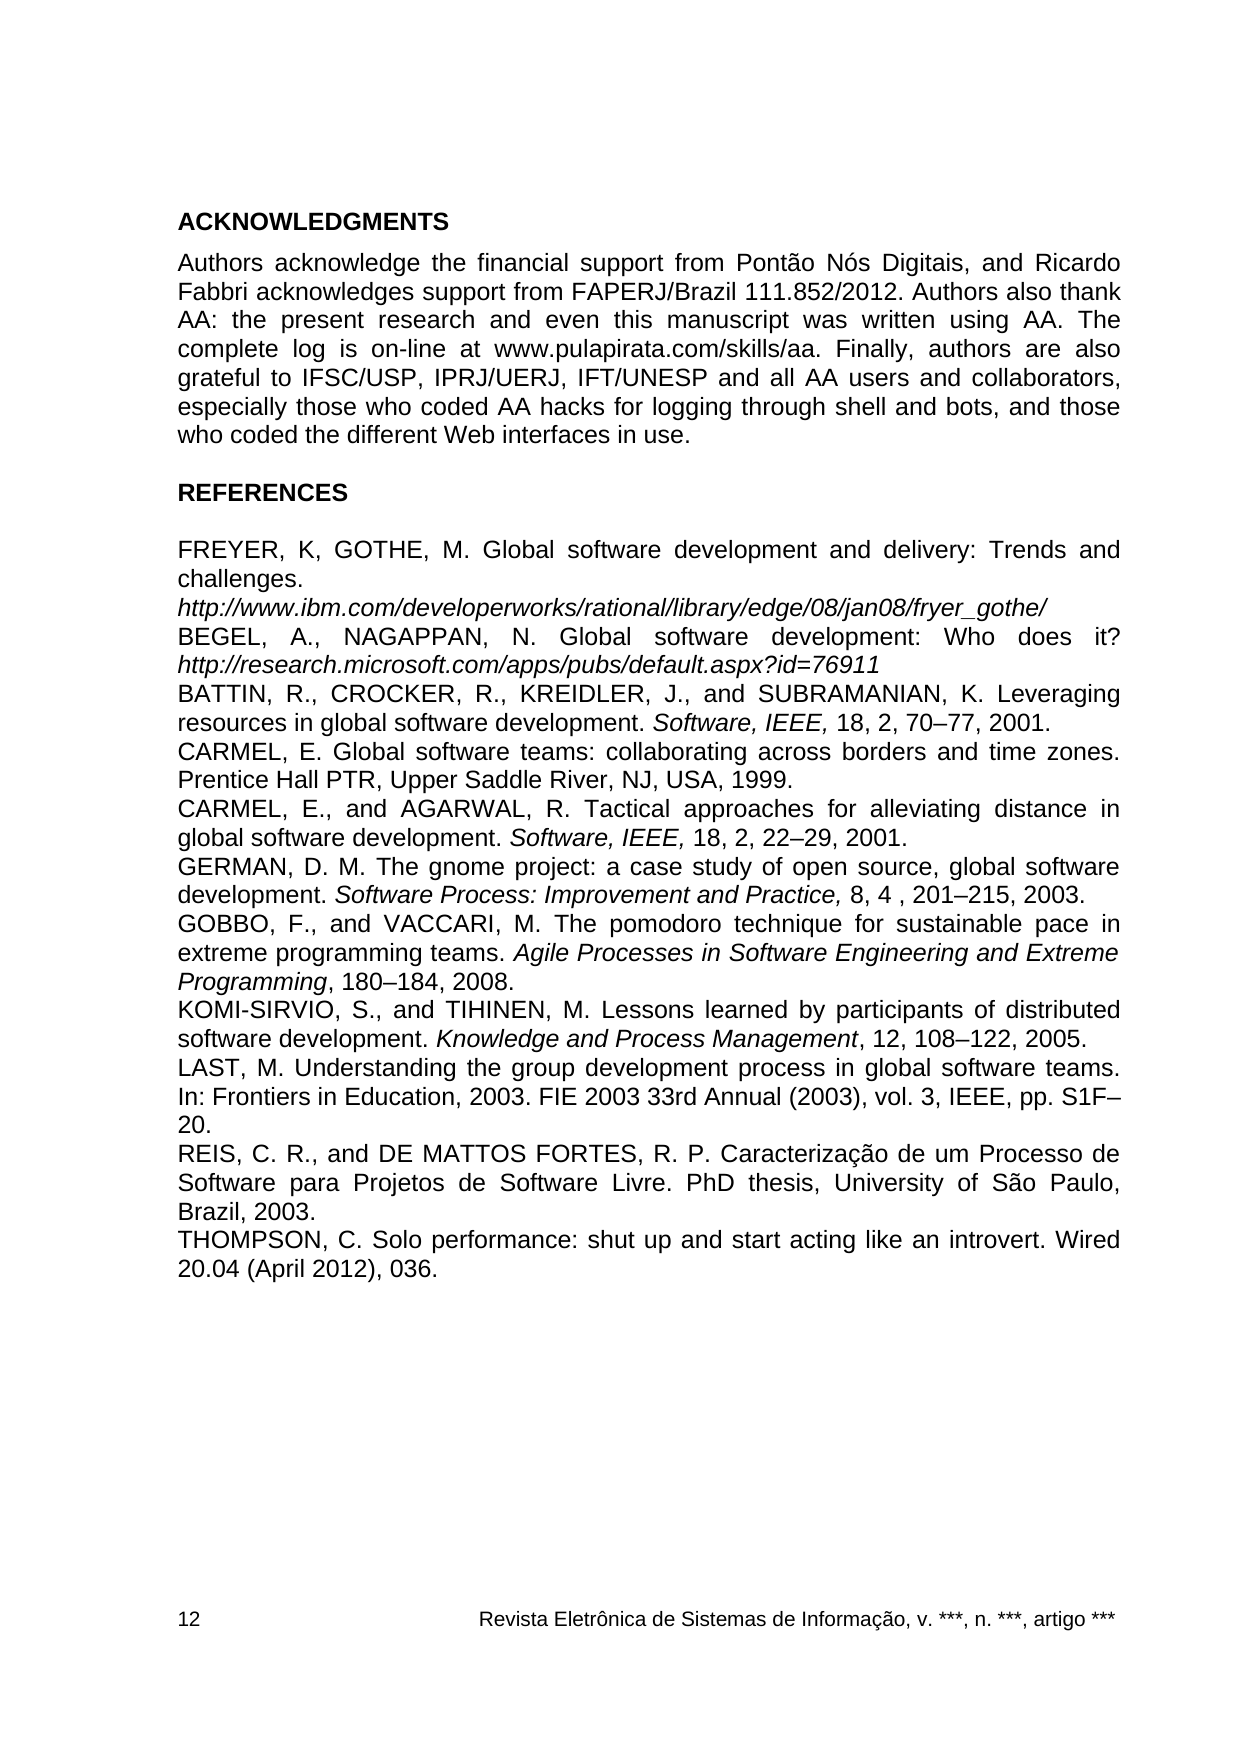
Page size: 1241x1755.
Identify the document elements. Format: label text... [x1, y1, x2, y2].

text KOMI-SIRVIO, S., and TIHINEN, M. Lessons learned by participants of distributed software development. Knowledge and Process Management, 12, 108–122, 2005. [177, 995, 1122, 1053]
text REIS, C. R., and DE MATTOS FORTES, R. P. Caracterização de um Processo de Software para Projetos de Software Livre. PhD thesis, University of São Paulo, Brazil, 2003. [177, 1139, 1122, 1225]
text Authors acknowledge the financial support from Pontão Nós Digitais, and Ricardo Fabbri acknowledges support from FAPERJ/Brazil 111.852/2012. Authors also thank AA: the present research and even this manuscript was written using AA. The complete log is on-line at www.pulapirata.com/skills/aa. Finally, authors are also grateful to IFSC/USP, IPRJ/UERJ, IFT/UNESP and all AA users and collaborators, especially those who coded AA hacks for logging through shell and bots, and those who coded the different Web interfaces in use. [177, 248, 1122, 449]
text BEGEL, A., NAGAPPAN, N. Global software development: Who does it? http://research.microsoft.com/apps/pubs/default.aspx?id=76911 [177, 622, 1122, 679]
text FREYER, K, GOTHE, M. Global software development and delivery: Trends and challenges. http://www.ibm.com/developerworks/rational/library/edge/08/jan08/fryer_gothe/ [177, 535, 1122, 622]
text BATTIN, R., CROCKER, R., KREIDLER, J., and SUBRAMANIAN, K. Leveraging resources in global software development. Software, IEEE, 18, 2, 70–77, 2001. [177, 679, 1122, 737]
text CARMEL, E., and AGARWAL, R. Tactical approaches for alleviating distance in global software development. Software, IEEE, 18, 2, 22–29, 2001. [177, 794, 1122, 852]
text GERMAN, D. M. The gnome project: a case study of open source, global software development. Software Process: Improvement and Practice, 8, 4 , 201–215, 2003. [177, 852, 1122, 909]
text REFERENCES [177, 478, 1122, 507]
subtitle ACKNOWLEDGMENTS [177, 207, 1122, 235]
text GOBBO, F., and VACCARI, M. The pomodoro technique for sustainable pace in extreme programming teams. Agile Processes in Software Engineering and Extreme Programming, 180–184, 2008. [177, 909, 1122, 995]
text CARMEL, E. Global software teams: collaborating across borders and time zones. Prentice Hall PTR, Upper Saddle River, NJ, USA, 1999. [177, 737, 1122, 794]
text THOMPSON, C. Solo performance: shut up and start acting like an introvert. Wired 20.04 (April 2012), 036. [177, 1225, 1122, 1283]
text LAST, M. Understanding the group development process in global software teams. In: Frontiers in Education, 2003. FIE 2003 33rd Annual (2003), vol. 3, IEEE, pp. S1F–20. [177, 1053, 1122, 1139]
